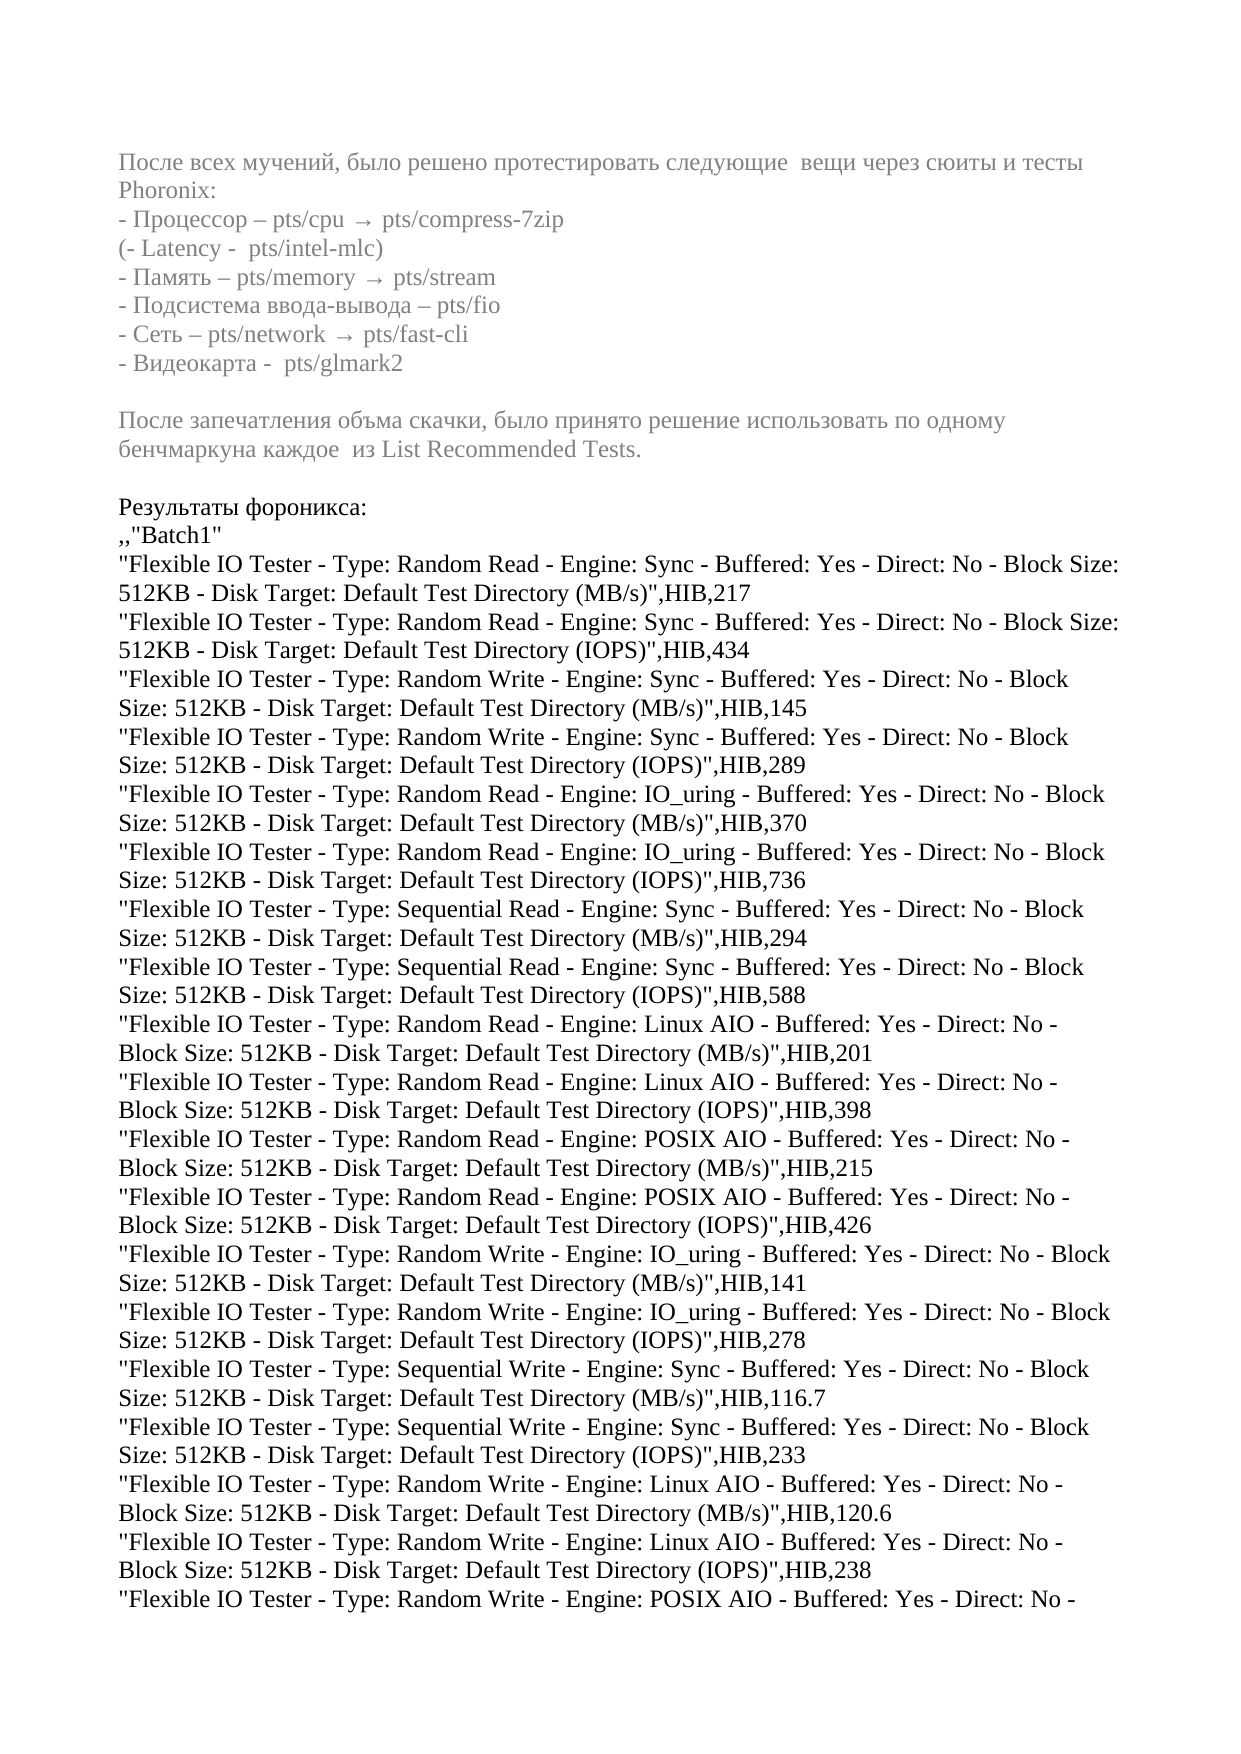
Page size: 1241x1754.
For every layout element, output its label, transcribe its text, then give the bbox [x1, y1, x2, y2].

list "Flexible IO Tester - Type: Sequential Read - Engine: Sync - Buffered: Yes - Direct: No - Block Size: 512KB - Disk Target: Default Test Directory (MB/s)",HIB,294 [118, 894, 1122, 952]
list "Flexible IO Tester - Type: Random Write - Engine: Sync - Buffered: Yes - Direct: No - Block Size: 512KB - Disk Target: Default Test Directory (MB/s)",HIB,145 [118, 664, 1122, 722]
list "Flexible IO Tester - Type: Random Write - Engine: IO_uring - Buffered: Yes - Direct: No - Block Size: 512KB - Disk Target: Default Test Directory (IOPS)",HIB,278 [118, 1297, 1122, 1354]
text После запечатления объма скачки, было принято решение использовать по одному бенчмаркуна каждое из List Recommended Tests. [118, 406, 1122, 463]
text - Память – pts/memory → pts/stream [118, 262, 1122, 291]
list "Flexible IO Tester - Type: Random Read - Engine: Linux AIO - Buffered: Yes - Direct: No - Block Size: 512KB - Disk Target: Default Test Directory (MB/s)",HIB,201 [118, 1009, 1122, 1067]
text - Подсистема ввода-вывода – pts/fio [118, 291, 1122, 319]
text После всех мучений, было решено протестировать следующие вещи через сюиты и тесты Phoronix: [118, 147, 1122, 204]
list "Flexible IO Tester - Type: Random Write - Engine: POSIX AIO - Buffered: Yes - Direct: No [118, 1584, 1122, 1613]
list "Flexible IO Tester - Type: Random Read - Engine: Linux AIO - Buffered: Yes - Direct: No - Block Size: 512KB - Disk Target: Default Test Directory (IOPS)",HIB,398 [118, 1067, 1122, 1124]
list "Flexible IO Tester - Type: Random Write - Engine: Sync - Buffered: Yes - Direct: No - Block Size: 512KB - Disk Target: Default Test Directory (IOPS)",HIB,289 [118, 722, 1122, 779]
text (- Latency - pts/intel-mlc) [118, 233, 1122, 262]
list "Flexible IO Tester - Type: Sequential Read - Engine: Sync - Buffered: Yes - Direct: No - Block Size: 512KB - Disk Target: Default Test Directory (IOPS)",HIB,588 [118, 952, 1122, 1009]
text Результаты фороникса: [118, 492, 1122, 521]
list "Flexible IO Tester - Type: Sequential Write - Engine: Sync - Buffered: Yes - Direct: No - Block Size: 512KB - Disk Target: Default Test Directory (MB/s)",HIB,116.7 [118, 1354, 1122, 1412]
text - Видеокарта - pts/glmark2 [118, 348, 1122, 377]
list "Flexible IO Tester - Type: Sequential Write - Engine: Sync - Buffered: Yes - Direct: No - Block Size: 512KB - Disk Target: Default Test Directory (IOPS)",HIB,233 [118, 1412, 1122, 1469]
list "Flexible IO Tester - Type: Random Write - Engine: IO_uring - Buffered: Yes - Direct: No - Block Size: 512KB - Disk Target: Default Test Directory (MB/s)",HIB,141 [118, 1239, 1122, 1297]
text - Сеть – pts/network → pts/fast-cli [118, 319, 1122, 348]
list "Flexible IO Tester - Type: Random Read - Engine: Sync - Buffered: Yes - Direct: No - Block Size: 512KB - Disk Target: Default Test Directory (MB/s)",HIB,217 [118, 549, 1122, 607]
list ,,"Batch1" [118, 521, 1122, 549]
list "Flexible IO Tester - Type: Random Read - Engine: POSIX AIO - Buffered: Yes - Direct: No - Block Size: 512KB - Disk Target: Default Test Directory (MB/s)",HIB,215 [118, 1124, 1122, 1182]
list "Flexible IO Tester - Type: Random Read - Engine: IO_uring - Buffered: Yes - Direct: No - Block Size: 512KB - Disk Target: Default Test Directory (IOPS)",HIB,736 [118, 837, 1122, 894]
list "Flexible IO Tester - Type: Random Write - Engine: Linux AIO - Buffered: Yes - Direct: No - Block Size: 512KB - Disk Target: Default Test Directory (MB/s)",HIB,120.6 [118, 1469, 1122, 1527]
list "Flexible IO Tester - Type: Random Read - Engine: IO_uring - Buffered: Yes - Direct: No - Block Size: 512KB - Disk Target: Default Test Directory (MB/s)",HIB,370 [118, 779, 1122, 837]
text - Процессор – pts/cpu → pts/compress-7zip [118, 204, 1122, 233]
list "Flexible IO Tester - Type: Random Write - Engine: Linux AIO - Buffered: Yes - Direct: No - Block Size: 512KB - Disk Target: Default Test Directory (IOPS)",HIB,238 [118, 1527, 1122, 1584]
list "Flexible IO Tester - Type: Random Read - Engine: POSIX AIO - Buffered: Yes - Direct: No - Block Size: 512KB - Disk Target: Default Test Directory (IOPS)",HIB,426 [118, 1182, 1122, 1239]
list "Flexible IO Tester - Type: Random Read - Engine: Sync - Buffered: Yes - Direct: No - Block Size: 512KB - Disk Target: Default Test Directory (IOPS)",HIB,434 [118, 607, 1122, 664]
